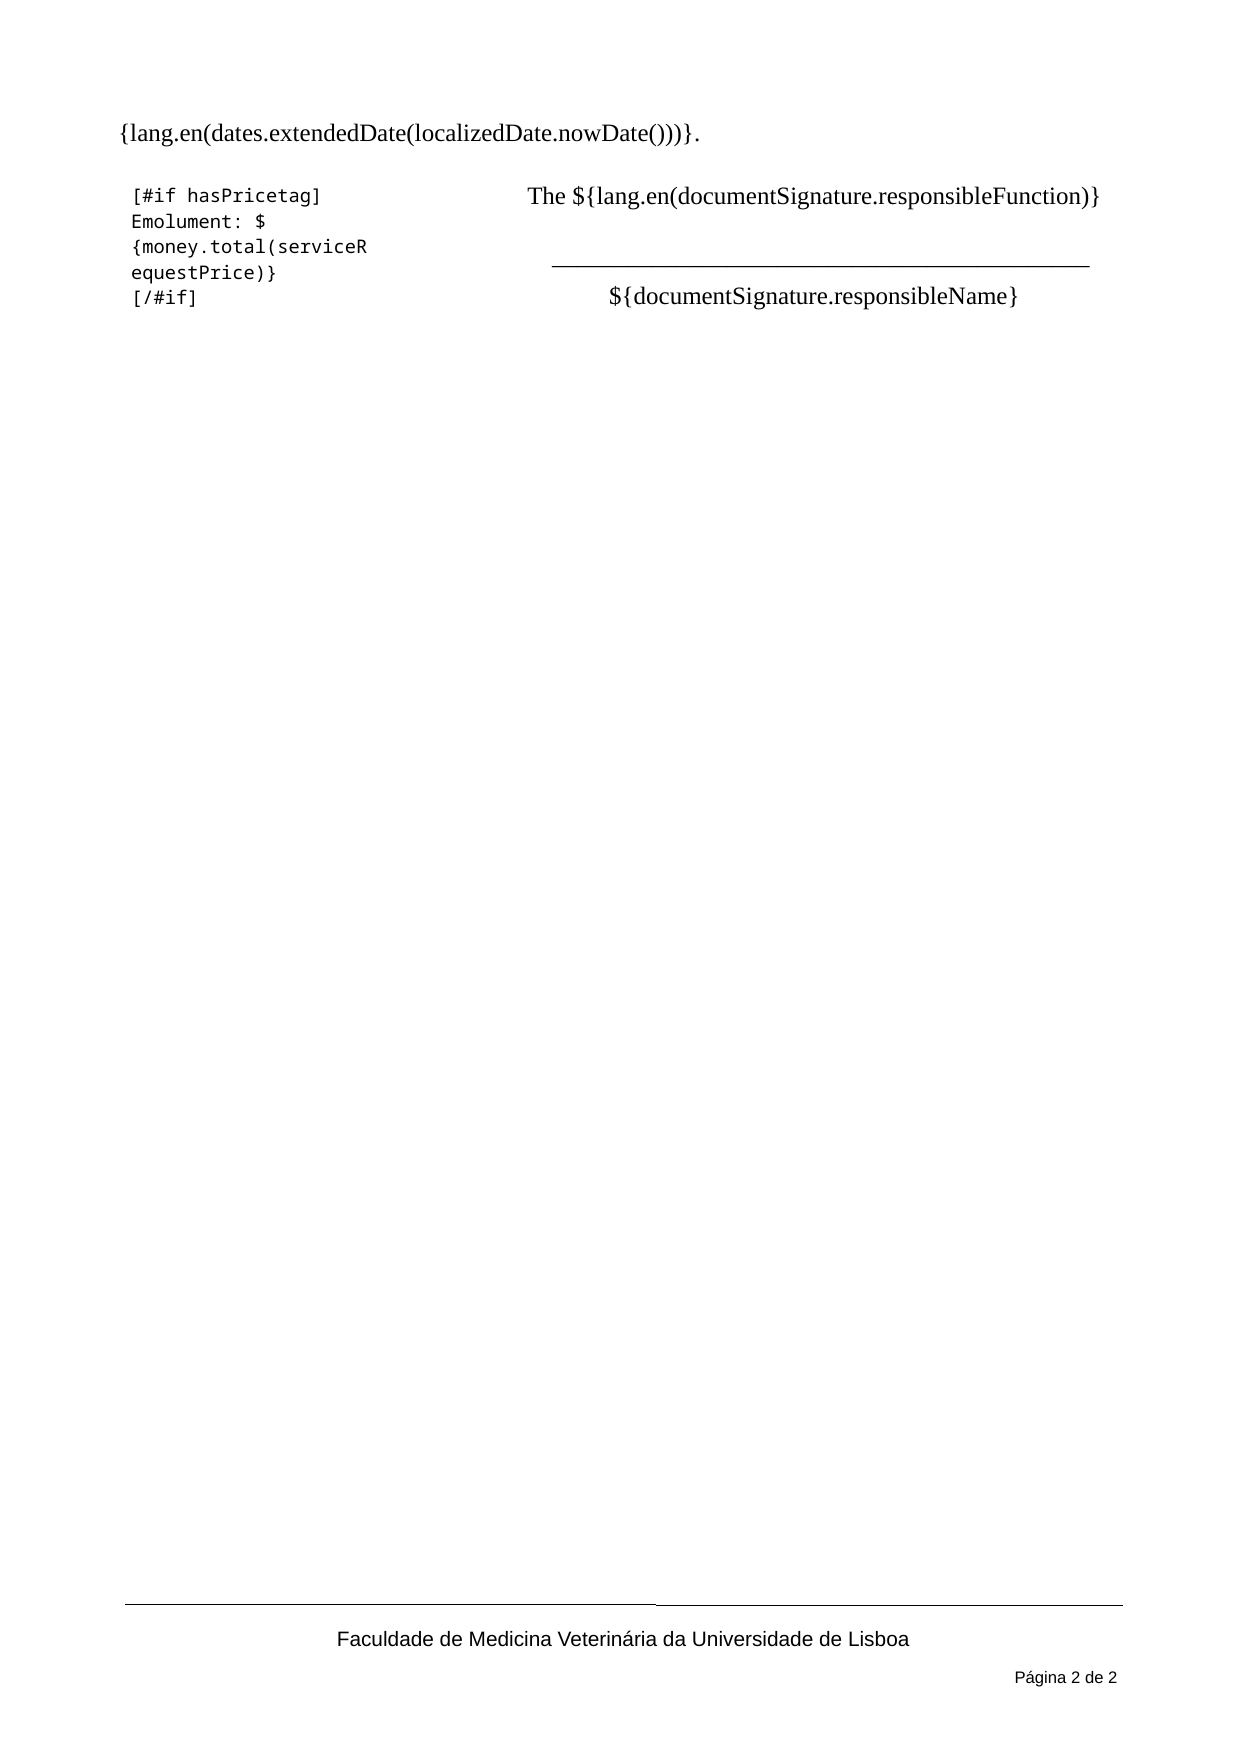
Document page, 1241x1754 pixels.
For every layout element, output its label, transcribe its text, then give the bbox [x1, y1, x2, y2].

table_header [#if hasPricetag] Emolument: ${money.total(serviceRequestPrice)} [/#if] [125, 176, 519, 316]
table_cell ${documentSignature.responsibleName} [519, 276, 1110, 316]
table_header The ${lang.en(documentSignature.responsibleFunction)} [519, 176, 1110, 216]
table_cell ___________________________________________ [519, 216, 1110, 276]
text {lang.en(dates.extendedDate(localizedDate.nowDate()))}. [118, 118, 1122, 147]
